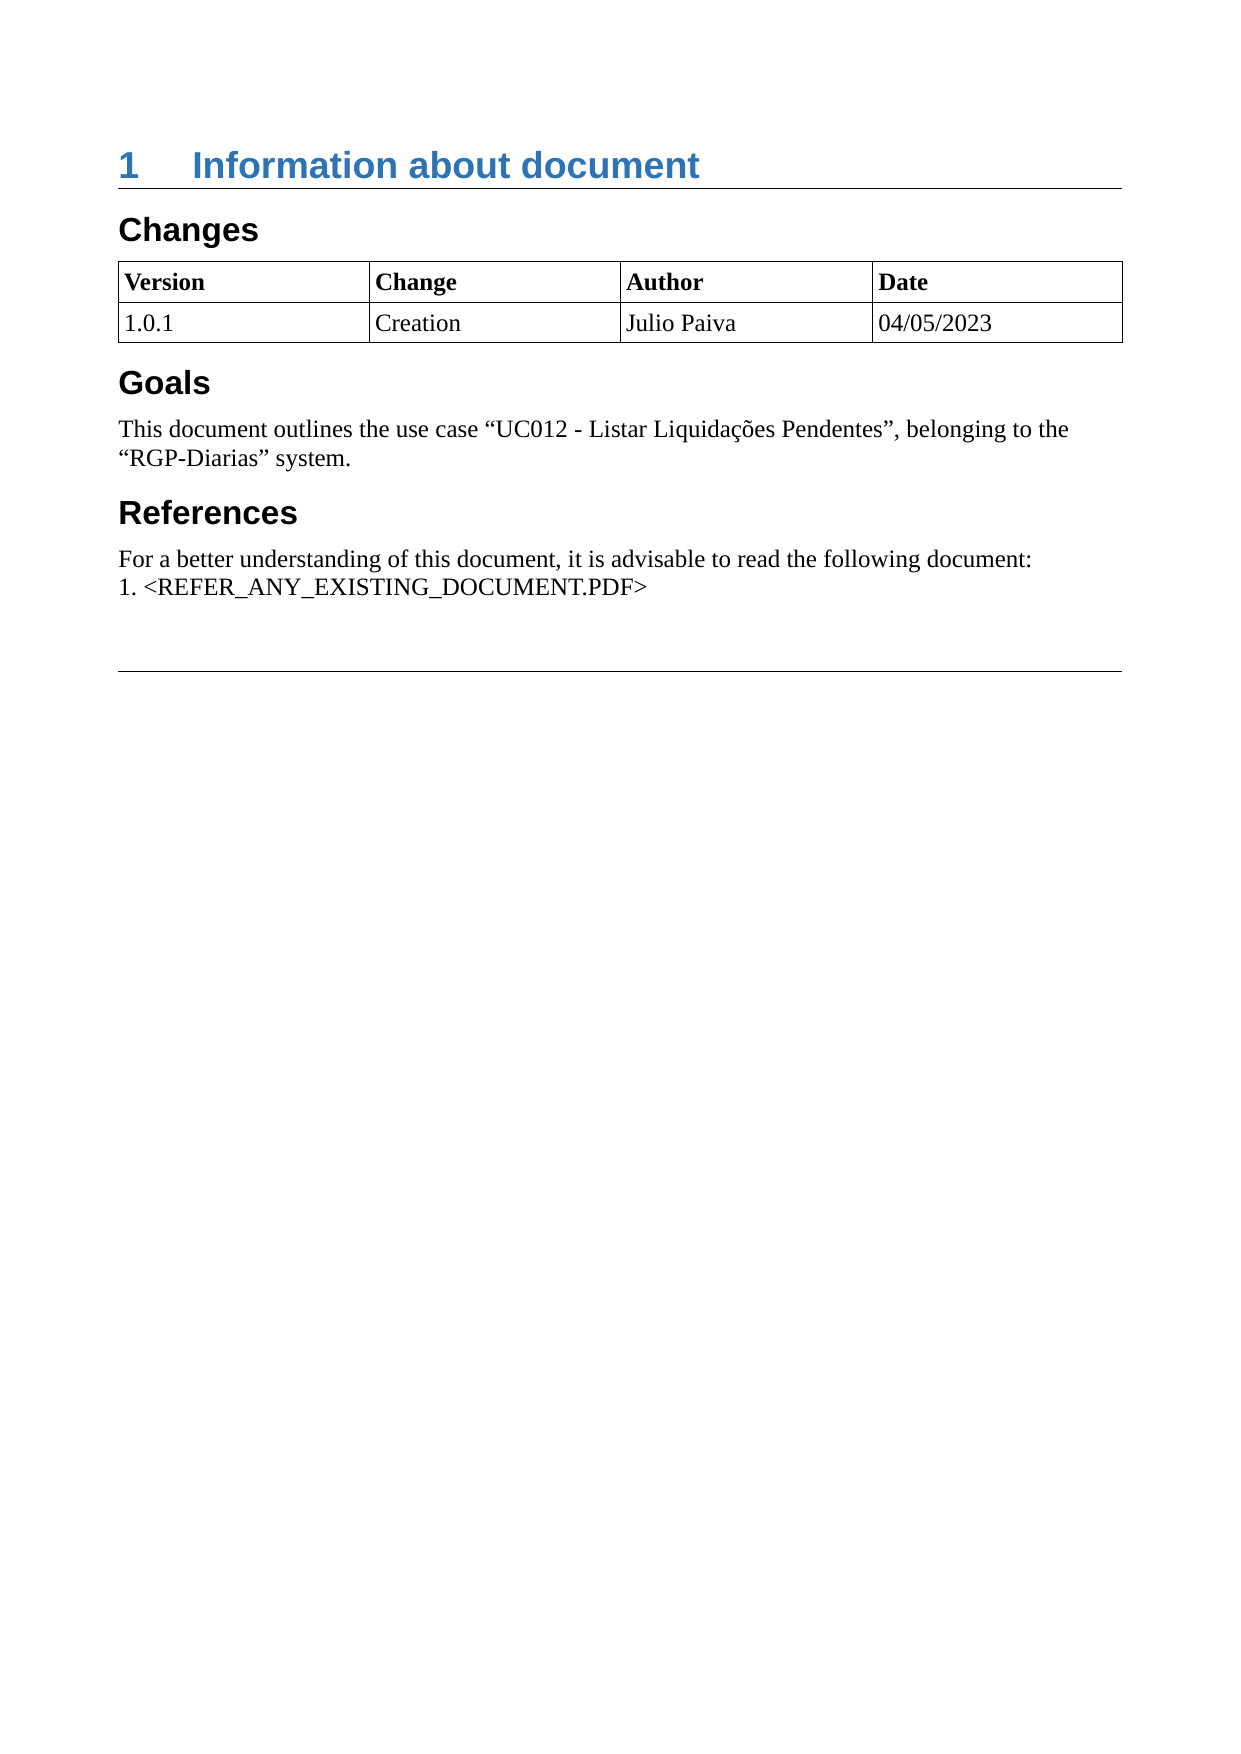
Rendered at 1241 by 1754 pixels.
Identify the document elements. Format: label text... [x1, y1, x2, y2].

text 1. <REFER_ANY_EXISTING_DOCUMENT.PDF> [118, 572, 1122, 601]
table_header Version [119, 262, 369, 301]
table_header Date [873, 262, 1122, 301]
subtitle Goals [118, 363, 1122, 402]
table_cell Julio Paiva [621, 303, 872, 342]
table_cell Creation [370, 303, 620, 342]
text This document outlines the use case “UC012 - Listar Liquidações Pendentes”, belonging to the “RGP-Diarias” system. [118, 414, 1122, 472]
table_cell 1.0.1 [119, 303, 369, 342]
subtitle Information about document [118, 143, 1122, 188]
table_header Author [621, 262, 872, 301]
subtitle Changes [118, 210, 1122, 248]
table_cell 04/05/2023 [873, 303, 1122, 342]
text For a better understanding of this document, it is advisable to read the following document: [118, 544, 1122, 572]
subtitle References [118, 493, 1122, 531]
table_header Change [370, 262, 620, 301]
